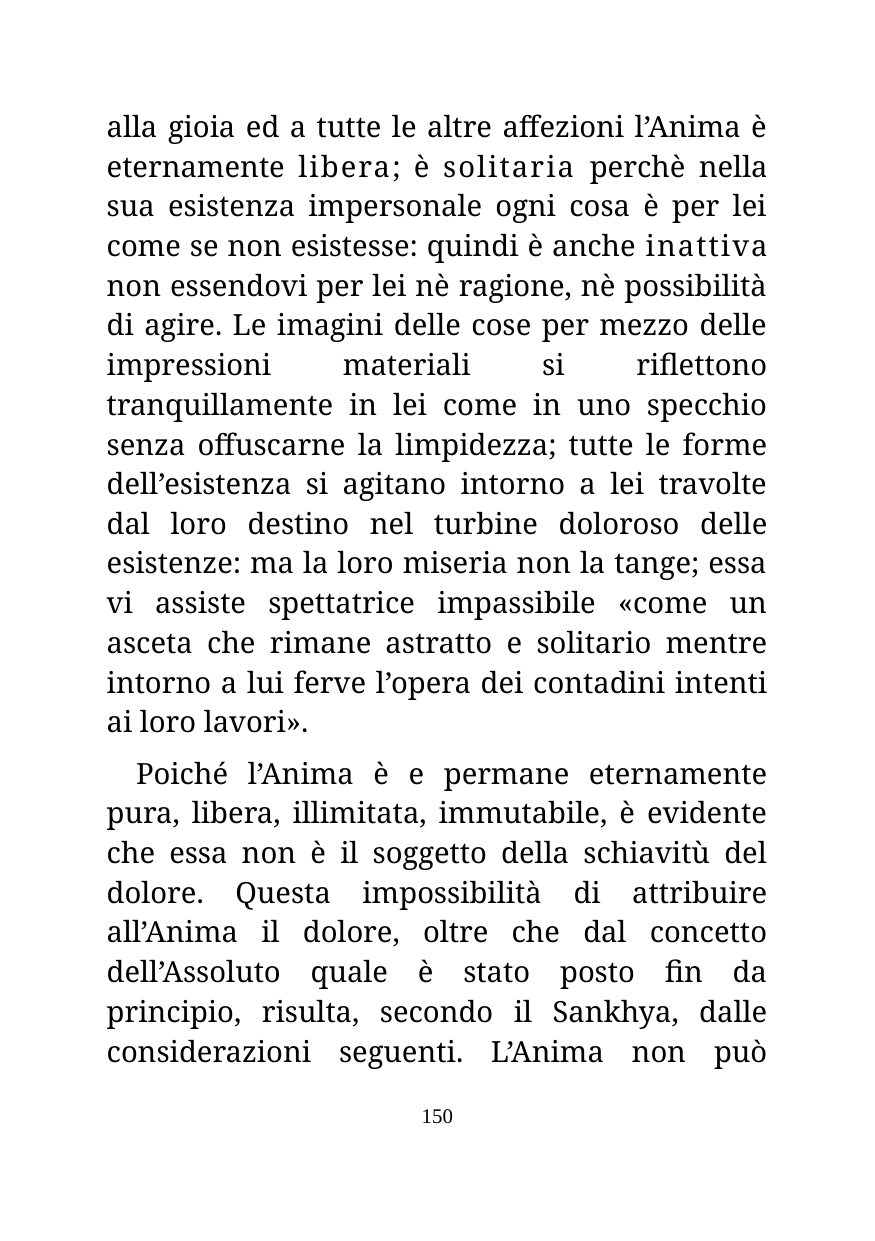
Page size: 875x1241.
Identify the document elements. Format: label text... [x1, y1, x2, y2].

text Poiché l’Anima è e permane eternamente pura, libera, illimitata, immutabile, è evidente che essa non è il soggetto della schiavitù del dolore. Questa impossibilità di attribuire all’Anima il dolore, oltre che dal concetto dell’Assoluto quale è stato posto fin da principio, risulta, secondo il Sankhya, dalle considerazioni seguenti. L’Anima non può [106, 753, 768, 1071]
text alla gioia ed a tutte le altre affezioni l’Anima è eternamente libera; è solitaria perchè nella sua esistenza impersonale ogni cosa è per lei come se non esistesse: quindi è anche inattiva non essendovi per lei nè ragione, nè possibilità di agire. Le imagini delle cose per mezzo delle impressioni materiali si riflettono tranquillamente in lei come in uno specchio senza offuscarne la limpidezza; tutte le forme dell’esistenza si agitano intorno a lei travolte dal loro destino nel turbine doloroso delle esistenze: ma la loro miseria non la tange; essa vi assiste spettatrice impassibile «come un asceta che rimane astratto e solitario mentre intorno a lui ferve l’opera dei contadini intenti ai loro lavori». [106, 106, 768, 741]
